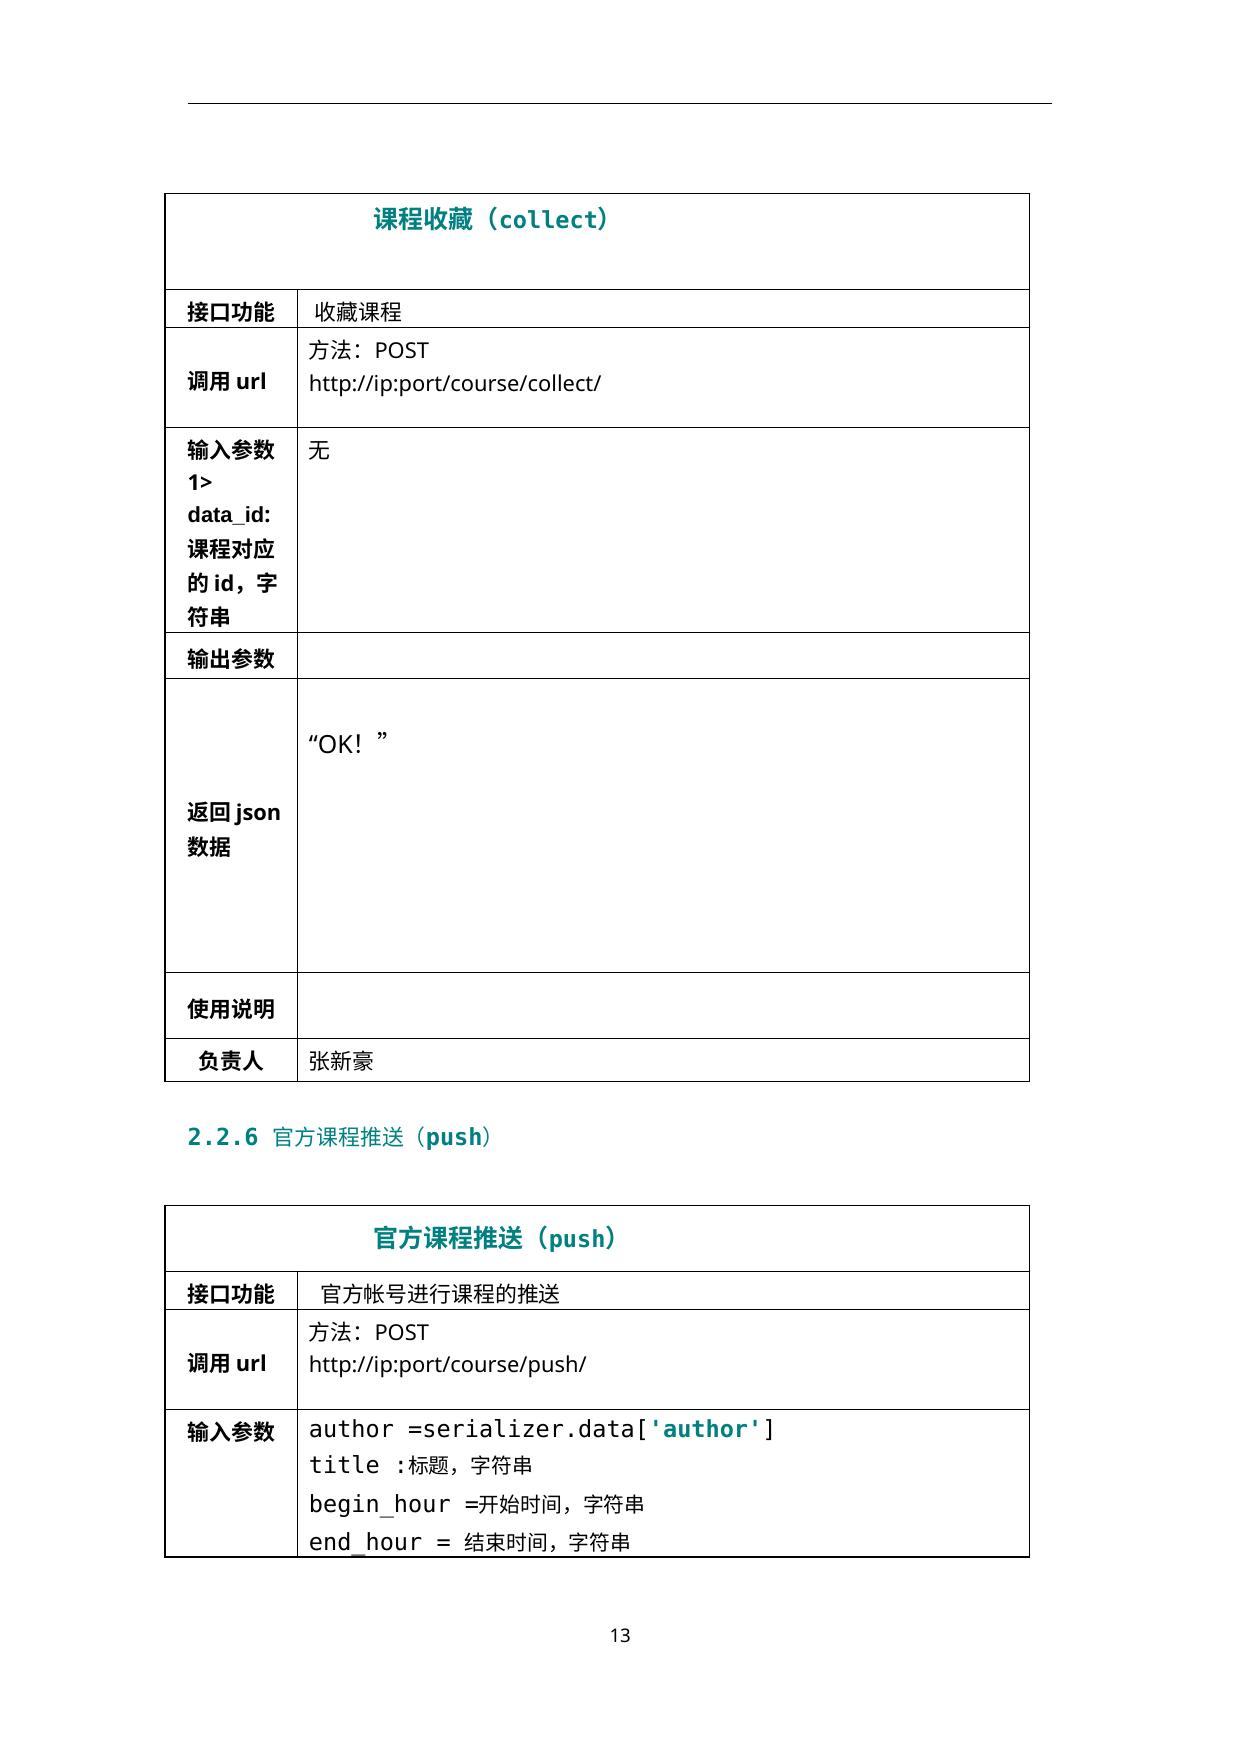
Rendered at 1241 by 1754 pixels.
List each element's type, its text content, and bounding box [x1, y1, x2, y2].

table_cell 接口功能 [166, 290, 297, 327]
table_cell [298, 973, 1029, 1038]
table_cell 输出参数 [166, 633, 297, 678]
table_cell 调用url [166, 328, 297, 427]
table_header 课程收藏（collect） [298, 194, 1029, 289]
table_header 官方课程推送（push） [298, 1206, 1029, 1271]
table_header [166, 1206, 297, 1271]
table_cell 方法：POST http://ip:port/course/push/ [298, 1310, 1029, 1409]
table_cell 负责人 [166, 1039, 297, 1081]
table_cell 无 [298, 428, 1029, 632]
text 2.2.6 官方课程推送（push） [187, 1120, 1053, 1151]
table_cell author =serializer.data['author'] title :标题，字符串 begin_hour =开始时间，字符串 end_hour = 结束时间，字符串 [298, 1410, 1029, 1556]
table_header [166, 194, 297, 289]
table_cell 返回json数据 [166, 679, 297, 972]
table_cell 收藏课程 [298, 290, 1029, 327]
table_cell 官方帐号进行课程的推送 [298, 1272, 1029, 1309]
table_cell 输入参数 1> data_id:课程对应的id，字符串 [166, 428, 297, 632]
table_cell 输入参数 [166, 1410, 297, 1556]
table_cell 张新豪 [298, 1039, 1029, 1081]
table_cell “OK！” [298, 679, 1029, 972]
table_cell [298, 633, 1029, 678]
table_cell 调用url [166, 1310, 297, 1409]
table_cell 方法：POST http://ip:port/course/collect/ [298, 328, 1029, 427]
table_cell 使用说明 [166, 973, 297, 1038]
table_cell 接口功能 [166, 1272, 297, 1309]
